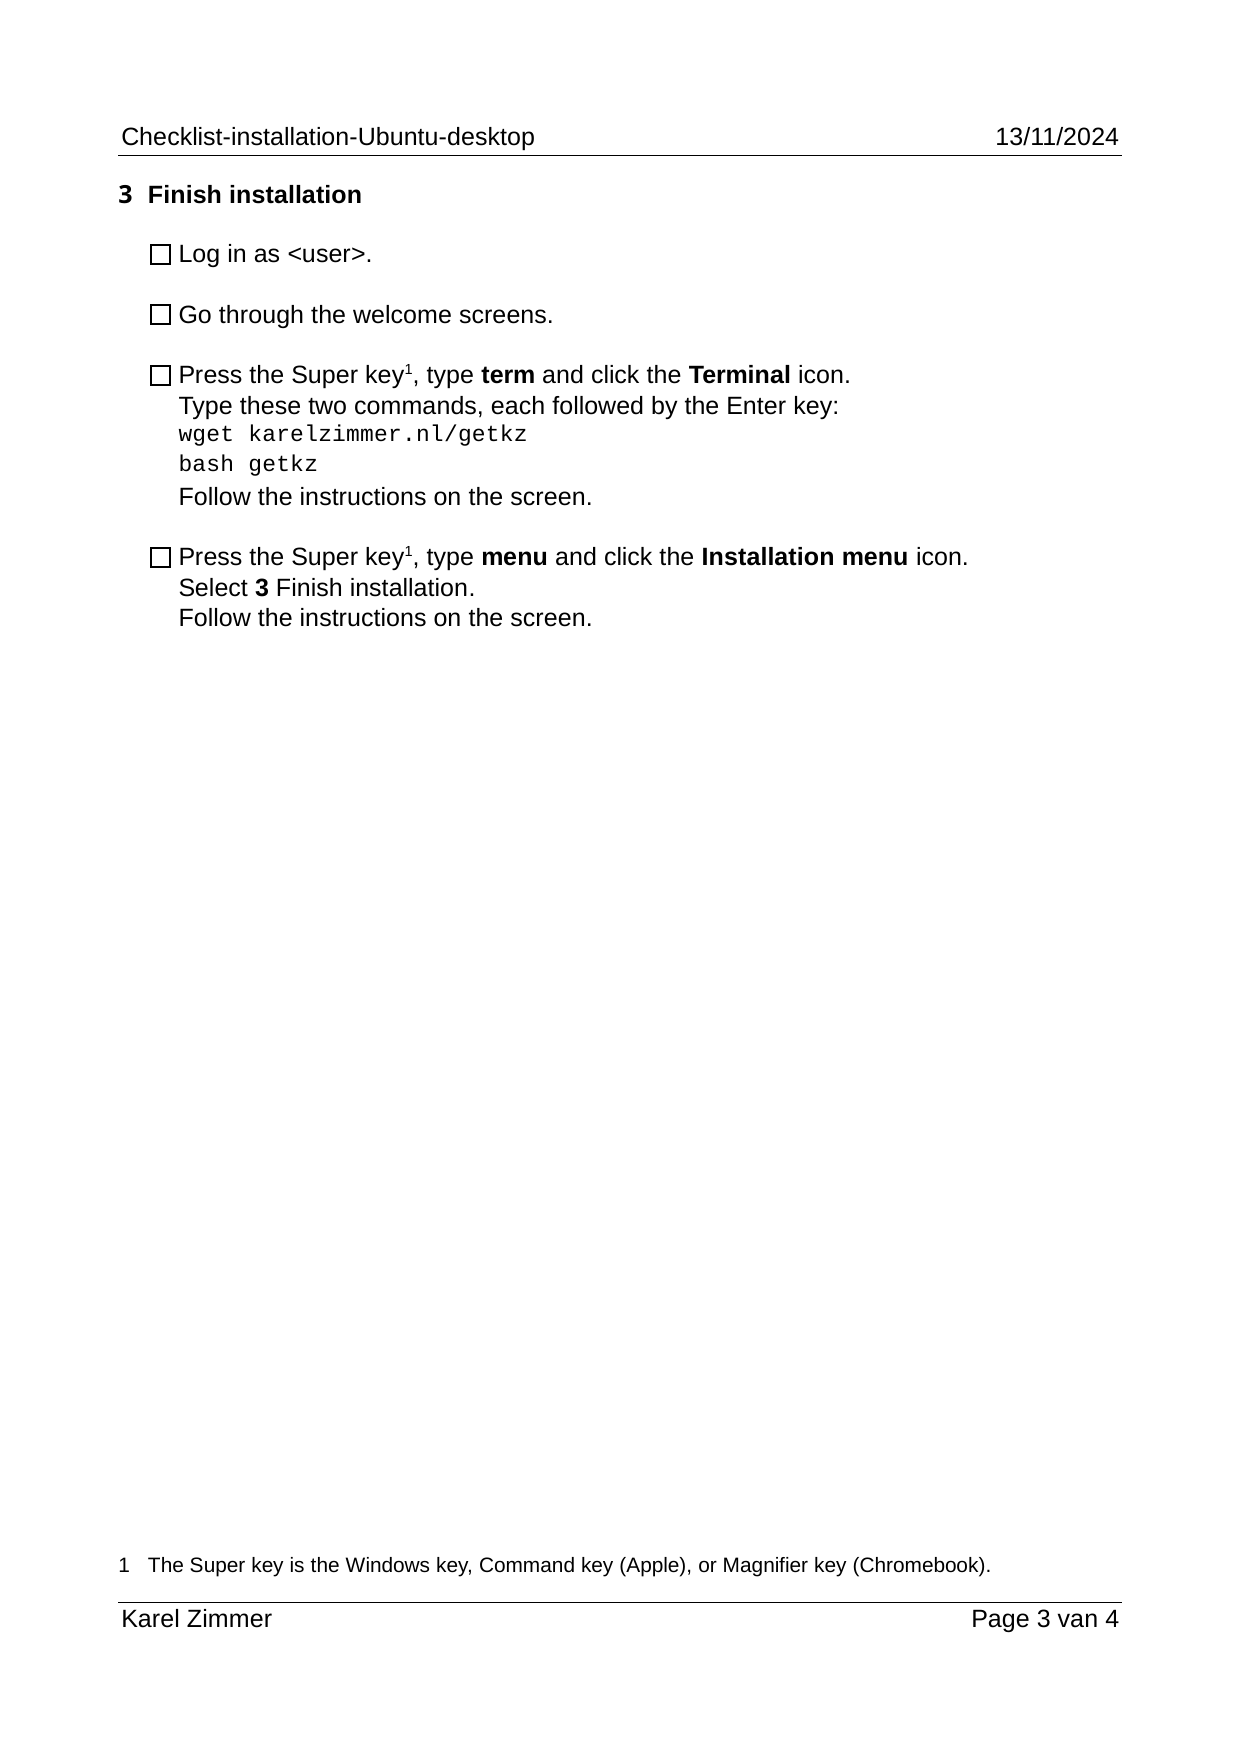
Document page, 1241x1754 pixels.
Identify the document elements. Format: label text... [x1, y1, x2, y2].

table_header [118, 239, 142, 269]
table_cell [118, 269, 142, 300]
table_cell [142, 269, 177, 300]
table_cell [118, 360, 142, 391]
table_cell [142, 421, 177, 451]
table_cell [118, 391, 142, 421]
table_header Log in as <user>. [177, 239, 1122, 269]
table_cell [142, 451, 177, 482]
table_cell [118, 451, 142, 482]
table_cell Press the Super key, type term and click the Terminal icon. [177, 360, 1122, 391]
table_cell [142, 330, 177, 360]
table_header [142, 239, 177, 269]
table_cell [142, 360, 177, 391]
table_cell [118, 573, 142, 603]
table_cell [177, 330, 1122, 360]
table_cell [177, 512, 1122, 542]
table_cell Go through the welcome screens. [177, 300, 1122, 330]
table_cell Follow the instructions on the screen. [177, 603, 1122, 633]
table_cell [118, 330, 142, 360]
list Finish installation [118, 177, 1122, 211]
table_cell [142, 603, 177, 633]
table_cell wget karelzimmer.nl/getkz [177, 421, 1122, 451]
table_cell [118, 421, 142, 451]
table_cell Select 3 Finish installation. [177, 573, 1122, 603]
table_cell [118, 603, 142, 633]
table_cell [177, 269, 1122, 300]
table_cell [118, 512, 142, 542]
table_cell Press the Super key1, type menu and click the Installation menu icon. [177, 542, 1122, 572]
table_cell Type these two commands, each followed by the Enter key: [177, 391, 1122, 421]
table_cell [142, 391, 177, 421]
table_cell Follow the instructions on the screen. [177, 482, 1122, 512]
table_cell [142, 573, 177, 603]
table_cell [142, 482, 177, 512]
table_cell [118, 300, 142, 330]
table_cell bash getkz [177, 451, 1122, 482]
table_cell [142, 512, 177, 542]
table_cell [142, 542, 177, 572]
table_cell [118, 482, 142, 512]
table_cell [118, 542, 142, 572]
table_cell [142, 300, 177, 330]
